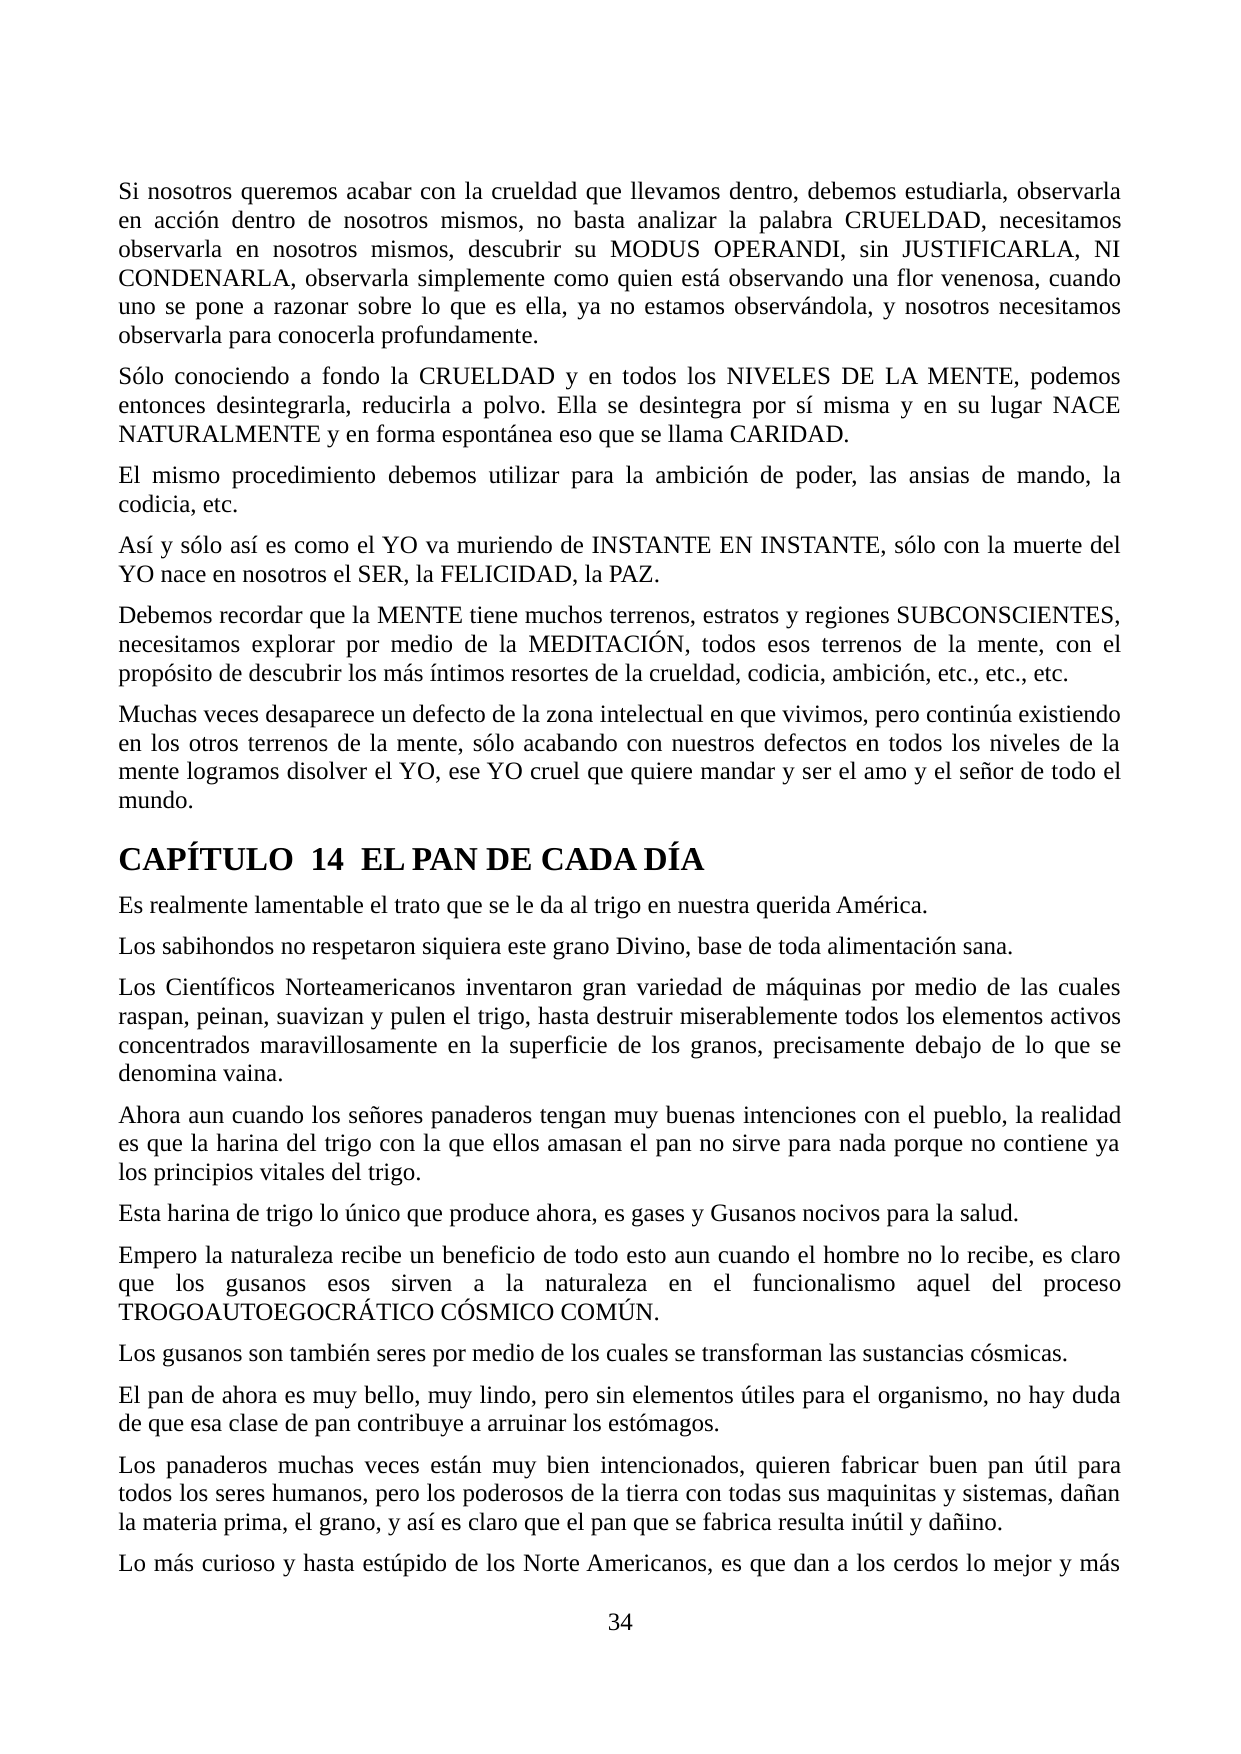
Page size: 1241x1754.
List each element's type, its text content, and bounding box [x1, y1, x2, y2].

text Si nosotros queremos acabar con la crueldad que llevamos dentro, debemos estudiarla, observarla en acción dentro de nosotros mismos, no basta analizar la palabra CRUELDAD, necesitamos observarla en nosotros mismos, descubrir su MODUS OPERANDI, sin JUSTIFICARLA, NI CONDENARLA, observarla simplemente como quien está observando una flor venenosa, cuando uno se pone a razonar sobre lo que es ella, ya no estamos observándola, y nosotros necesitamos observarla para conocerla profundamente. [118, 176, 1122, 349]
text Empero la naturaleza recibe un beneficio de todo esto aun cuando el hombre no lo recibe, es claro que los gusanos esos sirven a la naturaleza en el funcionalismo aquel del proceso TROGOAUTOEGOCRÁTICO CÓSMICO COMÚN. [118, 1240, 1122, 1326]
text El pan de ahora es muy bello, muy lindo, pero sin elementos útiles para el organismo, no hay duda de que esa clase de pan contribuye a arruinar los estómagos. [118, 1380, 1122, 1437]
text Debemos recordar que la MENTE tiene muchos terrenos, estratos y regiones SUBCONSCIENTES, necesitamos explorar por medio de la MEDITACIÓN, todos esos terrenos de la mente, con el propósito de descubrir los más íntimos resortes de la crueldad, codicia, ambición, etc., etc., etc. [118, 600, 1122, 686]
text Muchas veces desaparece un defecto de la zona intelectual en que vivimos, pero continúa existiendo en los otros terrenos de la mente, sólo acabando con nuestros defectos en todos los niveles de la mente logramos disolver el YO, ese YO cruel que quiere mandar y ser el amo y el señor de todo el mundo. [118, 699, 1122, 814]
text El mismo procedimiento debemos utilizar para la ambición de poder, las ansias de mando, la codicia, etc. [118, 460, 1122, 518]
text Sólo conociendo a fondo la CRUELDAD y en todos los NIVELES DE LA MENTE, podemos entonces desintegrarla, reducirla a polvo. Ella se desintegra por sí misma y en su lugar NACE NATURALMENTE y en forma espontánea eso que se llama CARIDAD. [118, 361, 1122, 448]
text Los sabihondos no respetaron siquiera este grano Divino, base de toda alimentación sana. [118, 931, 1122, 960]
text Así y sólo así es como el YO va muriendo de INSTANTE EN INSTANTE, sólo con la muerte del YO nace en nosotros el SER, la FELICIDAD, la PAZ. [118, 530, 1122, 588]
text Es realmente lamentable el trato que se le da al trigo en nuestra querida América. [118, 890, 1122, 918]
subtitle CAPÍTULO 14 EL PAN DE CADA DÍA [118, 839, 1122, 877]
text Ahora aun cuando los señores panaderos tengan muy buenas intenciones con el pueblo, la realidad es que la harina del trigo con la que ellos amasan el pan no sirve para nada porque no contiene ya los principios vitales del trigo. [118, 1100, 1122, 1186]
text Los panaderos muchas veces están muy bien intencionados, quieren fabricar buen pan útil para todos los seres humanos, pero los poderosos de la tierra con todas sus maquinitas y sistemas, dañan la materia prima, el grano, y así es claro que el pan que se fabrica resulta inútil y dañino. [118, 1450, 1122, 1536]
text Lo más curioso y hasta estúpido de los Norte Americanos, es que dan a los cerdos lo mejor y más [118, 1548, 1122, 1577]
text Los Científicos Norteamericanos inventaron gran variedad de máquinas por medio de las cuales raspan, peinan, suavizan y pulen el trigo, hasta destruir miserablemente todos los elementos activos concentrados maravillosamente en la superficie de los granos, precisamente debajo de lo que se denomina vaina. [118, 972, 1122, 1087]
text Los gusanos son también seres por medio de los cuales se transforman las sustancias cósmicas. [118, 1338, 1122, 1367]
text Esta harina de trigo lo único que produce ahora, es gases y Gusanos nocivos para la salud. [118, 1198, 1122, 1227]
